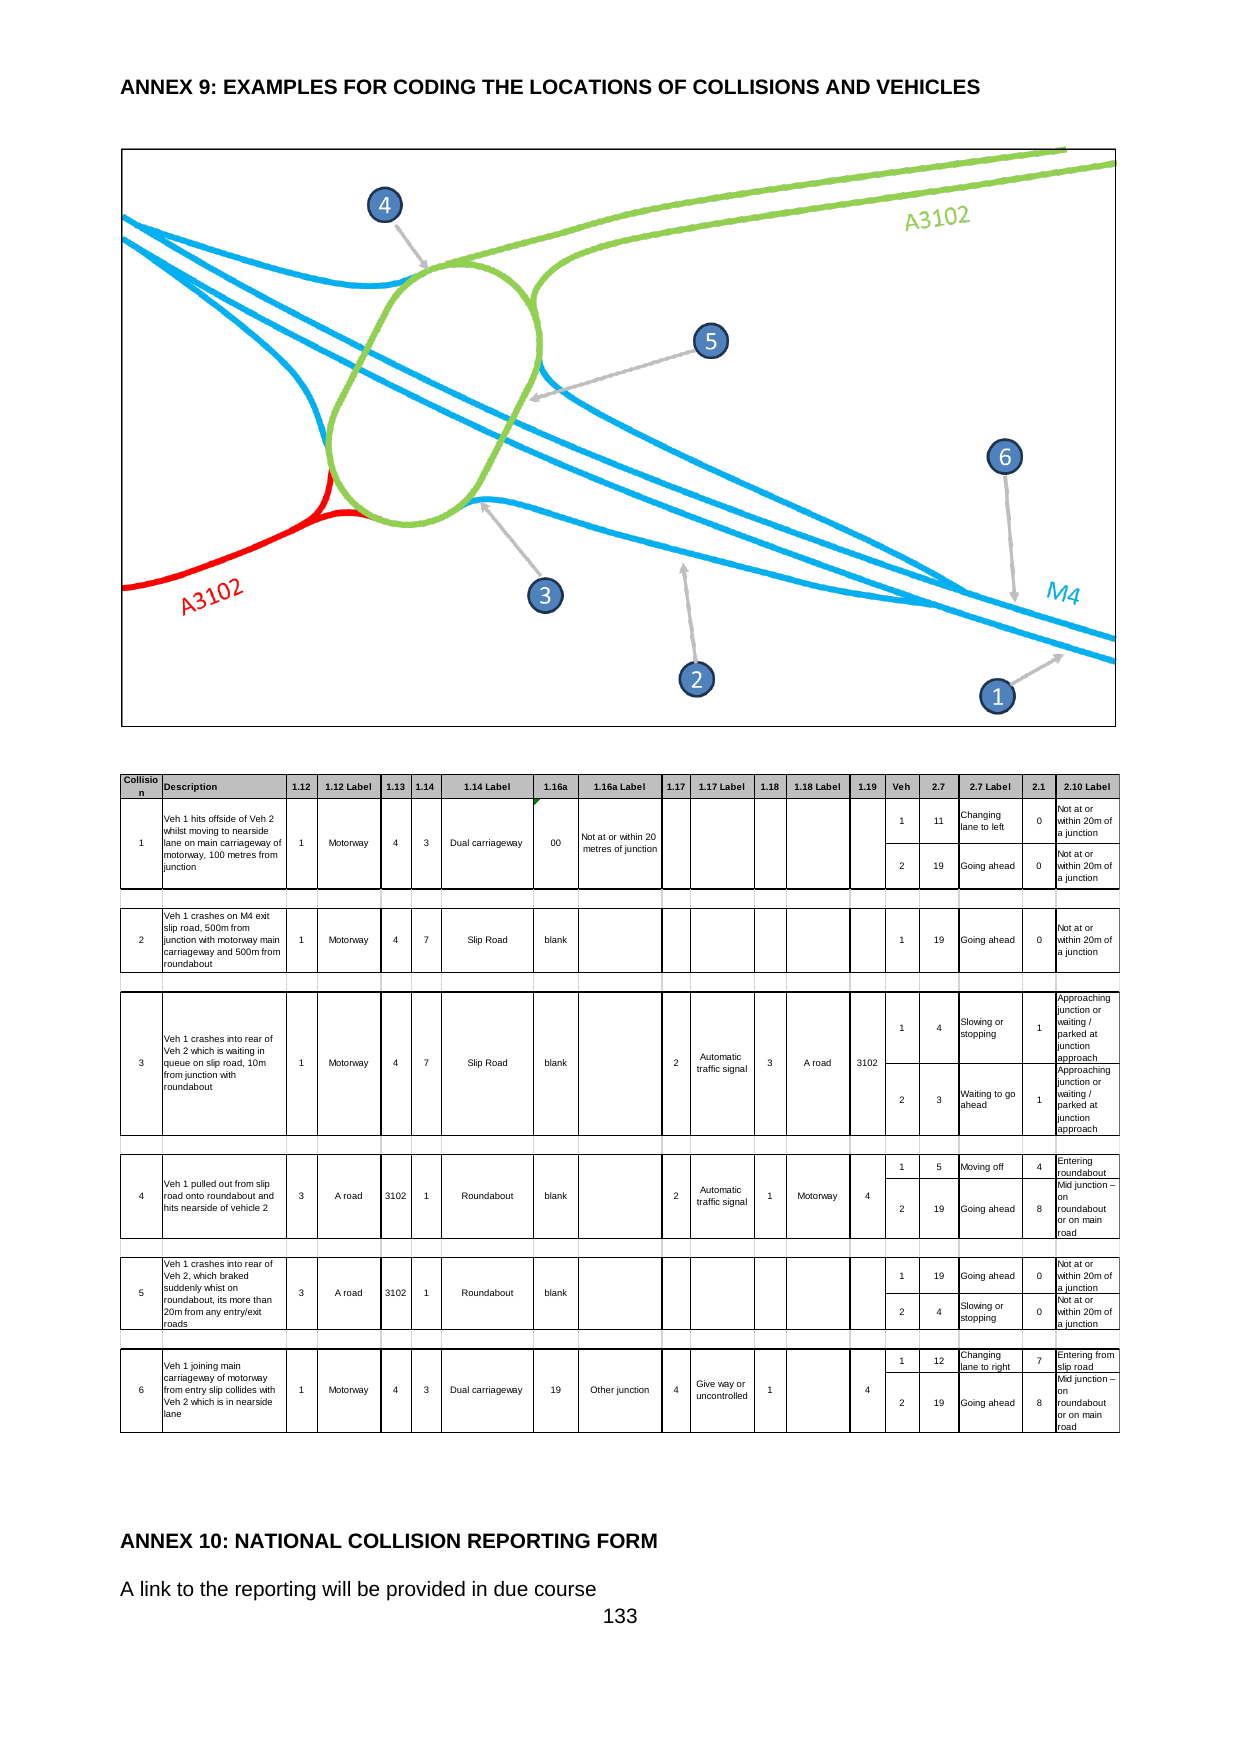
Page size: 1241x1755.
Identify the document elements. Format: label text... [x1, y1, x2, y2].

text A link to the reporting will be provided in due course [120, 1577, 1120, 1601]
text ANNEX 9: EXAMPLES FOR CODING THE LOCATIONS OF COLLISIONS AND VEHICLES [120, 75, 1120, 99]
text ANNEX 10: NATIONAL COLLISION REPORTING FORM [120, 1529, 1120, 1577]
